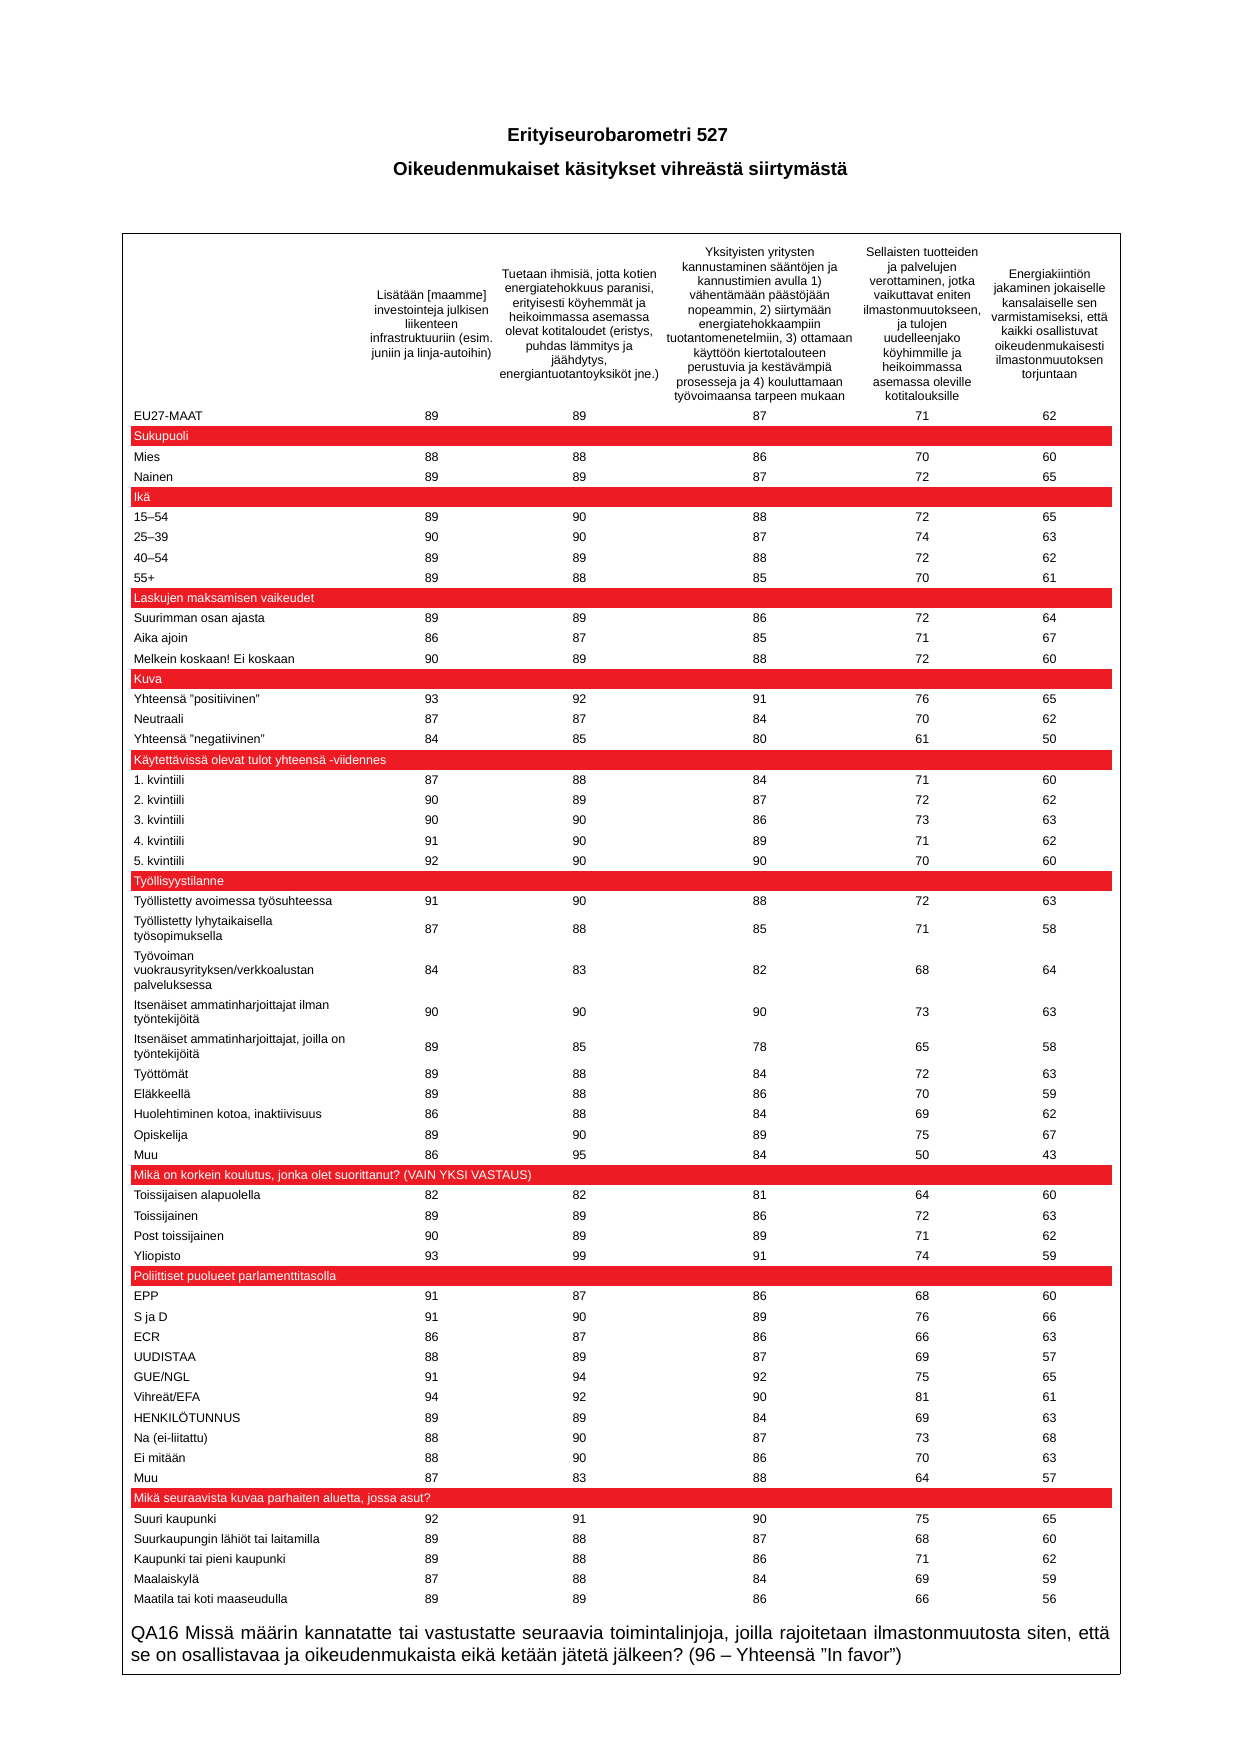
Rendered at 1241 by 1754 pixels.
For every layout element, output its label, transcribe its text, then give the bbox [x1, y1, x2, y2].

table_cell Nainen [131, 467, 367, 487]
table_cell 60 [987, 770, 1112, 790]
table_cell Maatila tai koti maaseudulla [131, 1589, 367, 1609]
table_cell 62 [987, 830, 1112, 851]
table_cell 88 [367, 446, 496, 467]
table_cell 87 [367, 770, 496, 790]
table_cell 90 [496, 830, 662, 851]
table_cell 64 [987, 608, 1112, 628]
table_cell 60 [987, 851, 1112, 871]
table_cell Muu [131, 1468, 367, 1488]
table_cell 72 [857, 507, 987, 527]
table_cell 93 [367, 1246, 496, 1266]
table_cell 85 [496, 729, 662, 749]
table_cell Kaupunki tai pieni kaupunki [131, 1549, 367, 1569]
table_cell 56 [987, 1589, 1112, 1609]
table_cell 89 [367, 608, 496, 628]
table_cell 60 [987, 1286, 1112, 1306]
table_cell 72 [857, 649, 987, 669]
table_cell 90 [496, 527, 662, 547]
table_cell 89 [367, 1529, 496, 1549]
table_cell 90 [367, 790, 496, 810]
table_cell 95 [496, 1145, 662, 1165]
table_cell 68 [987, 1428, 1112, 1448]
table_cell 3. kvintiili [131, 810, 367, 830]
table_cell [987, 871, 1112, 891]
table_cell 88 [662, 1468, 857, 1488]
table_cell 92 [367, 851, 496, 871]
table_cell 87 [496, 628, 662, 648]
table_cell 89 [496, 467, 662, 487]
table_cell 88 [662, 891, 857, 911]
table_cell 62 [987, 1226, 1112, 1246]
table_cell 75 [857, 1367, 987, 1387]
table_cell Itsenäiset ammatinharjoittajat ilman työntekijöitä [131, 995, 367, 1029]
table_cell Post toissijainen [131, 1226, 367, 1246]
table_cell Na (ei-liitattu) [131, 1428, 367, 1448]
table_cell 66 [857, 1589, 987, 1609]
table_cell Muu [131, 1145, 367, 1165]
table_cell 89 [496, 1589, 662, 1609]
table_cell [987, 426, 1112, 446]
table_cell Työllistetty avoimessa työsuhteessa [131, 891, 367, 911]
table_cell 63 [987, 1064, 1112, 1084]
table_cell 83 [496, 946, 662, 995]
table_cell 65 [987, 467, 1112, 487]
table_cell [987, 487, 1112, 507]
table_cell 86 [662, 1589, 857, 1609]
table_cell 89 [662, 1306, 857, 1327]
table_cell 81 [662, 1185, 857, 1205]
table_cell [662, 487, 857, 507]
table_cell 88 [367, 1347, 496, 1367]
table_cell 80 [662, 729, 857, 749]
table_cell 89 [496, 1408, 662, 1428]
table_cell 78 [662, 1029, 857, 1064]
table_cell 89 [496, 1205, 662, 1226]
table_cell Vihreät/EFA [131, 1387, 367, 1407]
table_cell 91 [367, 830, 496, 851]
table_cell 58 [987, 911, 1112, 946]
table_cell Työllistetty lyhytaikaisella työsopimuksella [131, 911, 367, 946]
table_cell 69 [857, 1569, 987, 1589]
table_cell 89 [367, 1084, 496, 1104]
table_cell 85 [662, 911, 857, 946]
table_cell 71 [857, 830, 987, 851]
table_cell 71 [857, 628, 987, 648]
table_cell 15–54 [131, 507, 367, 527]
table_cell Toissijainen [131, 1205, 367, 1226]
table_cell 86 [367, 1104, 496, 1124]
table_cell 88 [496, 911, 662, 946]
table_cell 89 [367, 1408, 496, 1428]
table_cell 70 [857, 1448, 987, 1468]
table_cell 73 [857, 995, 987, 1029]
table_cell 86 [662, 608, 857, 628]
table_cell 73 [857, 810, 987, 830]
table_cell 65 [987, 1367, 1112, 1387]
table_cell 75 [857, 1125, 987, 1145]
table_cell Opiskelija [131, 1125, 367, 1145]
table_cell 65 [857, 1029, 987, 1064]
table_cell 88 [662, 507, 857, 527]
table_cell Toissijaisen alapuolella [131, 1185, 367, 1205]
table_cell Itsenäiset ammatinharjoittajat, joilla on työntekijöitä [131, 1029, 367, 1064]
table_cell ECR [131, 1327, 367, 1347]
table_cell 60 [987, 446, 1112, 467]
table_cell 92 [496, 1387, 662, 1407]
table_cell Työttömät [131, 1064, 367, 1084]
table_cell 87 [367, 1569, 496, 1589]
table_cell Yliopisto [131, 1246, 367, 1266]
table_cell 25–39 [131, 527, 367, 547]
table_cell 76 [857, 1306, 987, 1327]
table_cell 57 [987, 1468, 1112, 1488]
table_cell Mikä on korkein koulutus, jonka olet suorittanut? (VAIN YKSI VASTAUS) [131, 1165, 1112, 1185]
table_cell 91 [496, 1509, 662, 1529]
table_cell EPP [131, 1286, 367, 1306]
table_cell 90 [496, 851, 662, 871]
table_cell 92 [662, 1367, 857, 1387]
table_cell 59 [987, 1246, 1112, 1266]
table_cell 76 [857, 689, 987, 709]
table_cell Melkein koskaan! Ei koskaan [131, 649, 367, 669]
table_cell 62 [987, 790, 1112, 810]
table_cell 70 [857, 568, 987, 588]
table_cell 60 [987, 649, 1112, 669]
table_cell 91 [367, 1286, 496, 1306]
table_cell 50 [857, 1145, 987, 1165]
table_cell 89 [367, 1549, 496, 1569]
table_cell 71 [857, 406, 987, 426]
table_cell 89 [496, 608, 662, 628]
table_cell 87 [367, 709, 496, 729]
table_cell 89 [367, 1589, 496, 1609]
table_cell 66 [987, 1306, 1112, 1327]
table_cell 61 [987, 1387, 1112, 1407]
table_cell 69 [857, 1347, 987, 1367]
table_cell 72 [857, 548, 987, 568]
table_cell 86 [662, 1205, 857, 1226]
table_cell 84 [662, 1145, 857, 1165]
table_cell 89 [662, 1125, 857, 1145]
table_cell 90 [496, 507, 662, 527]
table_cell 84 [662, 770, 857, 790]
table_cell 62 [987, 1104, 1112, 1124]
table_cell 86 [662, 1549, 857, 1569]
table_cell 90 [496, 1125, 662, 1145]
table_cell 71 [857, 1549, 987, 1569]
table_cell 89 [496, 1347, 662, 1367]
table_cell 88 [496, 770, 662, 790]
table_cell [662, 426, 857, 446]
table_cell 74 [857, 527, 987, 547]
table_cell 63 [987, 810, 1112, 830]
table_cell 72 [857, 1064, 987, 1084]
table_cell 90 [367, 1226, 496, 1246]
table_cell 70 [857, 1084, 987, 1104]
table_cell [496, 426, 662, 446]
table_cell 90 [496, 1448, 662, 1468]
table_cell 91 [367, 1367, 496, 1387]
table_cell 89 [367, 406, 496, 426]
table_cell 89 [367, 548, 496, 568]
table_cell 87 [496, 1327, 662, 1347]
table_cell 89 [367, 1125, 496, 1145]
table_cell 75 [857, 1509, 987, 1529]
table_cell 86 [662, 810, 857, 830]
table_cell 87 [496, 709, 662, 729]
table_cell 63 [987, 891, 1112, 911]
table_cell 89 [367, 1064, 496, 1084]
table_cell 62 [987, 548, 1112, 568]
table_cell [987, 1488, 1112, 1508]
table_cell 93 [367, 689, 496, 709]
table_cell 90 [496, 1306, 662, 1327]
table_cell 60 [987, 1185, 1112, 1205]
table_cell 89 [496, 548, 662, 568]
table_cell 67 [987, 628, 1112, 648]
table_cell 64 [857, 1468, 987, 1488]
table_cell 55+ [131, 568, 367, 588]
table_cell 82 [367, 1185, 496, 1205]
table_cell 86 [367, 628, 496, 648]
table_cell 65 [987, 689, 1112, 709]
table_cell 90 [496, 995, 662, 1029]
table_cell [367, 426, 496, 446]
table_cell 91 [367, 891, 496, 911]
table_cell 88 [496, 1529, 662, 1549]
table_cell 88 [496, 1084, 662, 1104]
table_cell 72 [857, 608, 987, 628]
table_cell 73 [857, 1428, 987, 1448]
table_cell 70 [857, 709, 987, 729]
table_cell Työllisyystilanne [131, 871, 987, 891]
table_cell 61 [987, 568, 1112, 588]
text QA16 Missä määrin kannatatte tai vastustatte seuraavia toimintalinjoja, joilla rajoitetaan ilmastonmuutosta siten, että se on osallistavaa ja oikeudenmukaista eikä ketään jätetä jälkeen? (96 – Yhteensä ”In favor”) [131, 1622, 1111, 1665]
table_cell 87 [662, 467, 857, 487]
table_cell 62 [987, 1549, 1112, 1569]
table_cell 84 [662, 1064, 857, 1084]
table_cell 99 [496, 1246, 662, 1266]
table_cell 64 [857, 1185, 987, 1205]
table_cell Yhteensä ”negatiivinen” [131, 729, 367, 749]
table_cell Neutraali [131, 709, 367, 729]
table_cell 91 [662, 1246, 857, 1266]
table_cell [857, 487, 987, 507]
table_cell 69 [857, 1104, 987, 1124]
table_cell UUDISTAA [131, 1347, 367, 1367]
table_cell 63 [987, 527, 1112, 547]
table_cell 90 [367, 810, 496, 830]
table_cell Laskujen maksamisen vaikeudet [131, 588, 1112, 608]
table_cell 86 [662, 1084, 857, 1104]
table_cell 86 [367, 1327, 496, 1347]
table_cell 94 [496, 1367, 662, 1387]
table_cell 86 [662, 1448, 857, 1468]
table_cell [857, 426, 987, 446]
table_cell 86 [662, 1327, 857, 1347]
table_cell 69 [857, 1408, 987, 1428]
table_cell 88 [662, 649, 857, 669]
table_cell Kuva [131, 669, 1112, 689]
table_cell 88 [496, 446, 662, 467]
table_cell 87 [367, 911, 496, 946]
table_cell 89 [367, 1029, 496, 1064]
table_cell 90 [662, 851, 857, 871]
table_cell 58 [987, 1029, 1112, 1064]
table_cell 85 [662, 628, 857, 648]
table_cell 65 [987, 507, 1112, 527]
table_cell Suuri kaupunki [131, 1509, 367, 1529]
table_cell 43 [987, 1145, 1112, 1165]
table_cell 88 [496, 568, 662, 588]
table_cell 63 [987, 1448, 1112, 1468]
table_cell 61 [857, 729, 987, 749]
table_cell [496, 487, 662, 507]
table_cell 81 [857, 1387, 987, 1407]
table_cell 72 [857, 467, 987, 487]
table_cell 88 [496, 1549, 662, 1569]
table_cell Aika ajoin [131, 628, 367, 648]
table_cell 89 [496, 790, 662, 810]
table_cell Ikä [131, 487, 367, 507]
table_cell 59 [987, 1084, 1112, 1104]
table_cell 88 [496, 1569, 662, 1589]
table_cell 63 [987, 1327, 1112, 1347]
table_cell Suurkaupungin lähiöt tai laitamilla [131, 1529, 367, 1549]
table_header Sellaisten tuotteiden ja palvelujen verottaminen, jotka vaikuttavat eniten ilmastonmuutokseen, ja tulojen uudelleenjako köyhimmille ja heikoimmassa asemassa oleville kotitalouksille [857, 242, 987, 406]
table_header Yksityisten yritysten kannustaminen sääntöjen ja kannustimien avulla 1) vähentämään päästöjään nopeammin, 2) siirtymään energiatehokkaampiin tuotantomenetelmiin, 3) ottamaan käyttöön kiertotalouteen perustuvia ja kestävämpiä prosesseja ja 4) kouluttamaan työvoimaansa tarpeen mukaan [662, 242, 857, 406]
table_cell Ei mitään [131, 1448, 367, 1468]
table_cell Sukupuoli [131, 426, 367, 446]
table_cell 86 [662, 446, 857, 467]
table_cell 91 [662, 689, 857, 709]
table_cell 90 [367, 995, 496, 1029]
table_cell 90 [496, 891, 662, 911]
table_header Tuetaan ihmisiä, jotta kotien energiatehokkuus paranisi, erityisesti köyhemmät ja heikoimmassa asemassa olevat kotitaloudet (eristys, puhdas lämmitys ja jäähdytys, energiantuotantoyksiköt jne.) [496, 242, 662, 406]
table_cell Suurimman osan ajasta [131, 608, 367, 628]
table_cell 89 [662, 1226, 857, 1246]
table_cell 60 [987, 1529, 1112, 1549]
table_cell 87 [662, 1428, 857, 1448]
table_cell 74 [857, 1246, 987, 1266]
table_cell 86 [367, 1145, 496, 1165]
table_cell 64 [987, 946, 1112, 995]
table_cell Yhteensä ”positiivinen” [131, 689, 367, 709]
table_cell 4. kvintiili [131, 830, 367, 851]
table_cell 87 [662, 1529, 857, 1549]
table_cell EU27-MAAT [131, 406, 367, 426]
table_cell 90 [496, 1428, 662, 1448]
table_cell Maalaiskylä [131, 1569, 367, 1589]
table_cell 84 [662, 1408, 857, 1428]
table_cell 87 [367, 1468, 496, 1488]
table_cell 90 [367, 527, 496, 547]
table_cell 89 [662, 830, 857, 851]
table_cell Eläkkeellä [131, 1084, 367, 1104]
table_cell 82 [496, 1185, 662, 1205]
table_cell 87 [662, 1347, 857, 1367]
table_cell 72 [857, 1205, 987, 1226]
table_cell 90 [496, 810, 662, 830]
table_header Lisätään [maamme] investointeja julkisen liikenteen infrastruktuuriin (esim. juniin ja linja-autoihin) [367, 242, 496, 406]
table_cell 89 [496, 406, 662, 426]
table_cell 89 [496, 649, 662, 669]
table_cell 50 [987, 729, 1112, 749]
table_cell 89 [367, 568, 496, 588]
table_cell 1. kvintiili [131, 770, 367, 790]
table_cell GUE/NGL [131, 1367, 367, 1387]
table_cell 89 [367, 1205, 496, 1226]
table_cell 82 [662, 946, 857, 995]
table_cell 92 [367, 1509, 496, 1529]
table_cell 65 [987, 1509, 1112, 1529]
table_cell Työvoiman vuokrausyrityksen/verkkoalustan palveluksessa [131, 946, 367, 995]
table_cell Mies [131, 446, 367, 467]
table_cell 84 [367, 729, 496, 749]
table_cell 62 [987, 406, 1112, 426]
table_cell 63 [987, 995, 1112, 1029]
table_cell Mikä seuraavista kuvaa parhaiten aluetta, jossa asut? [131, 1488, 987, 1508]
table_cell 89 [367, 467, 496, 487]
table_cell HENKILÖTUNNUS [131, 1408, 367, 1428]
table_cell 87 [662, 527, 857, 547]
table_cell 71 [857, 1226, 987, 1246]
table_cell 92 [496, 689, 662, 709]
table_cell 88 [496, 1104, 662, 1124]
table_cell 84 [662, 1569, 857, 1589]
table_cell 68 [857, 1286, 987, 1306]
table_cell 90 [367, 649, 496, 669]
table_cell Käytettävissä olevat tulot yhteensä -viidennes [131, 750, 1112, 770]
table_cell 62 [987, 709, 1112, 729]
table_cell 68 [857, 946, 987, 995]
table_cell 2. kvintiili [131, 790, 367, 810]
table_cell 94 [367, 1387, 496, 1407]
table_cell Huolehtiminen kotoa, inaktiivisuus [131, 1104, 367, 1124]
table_cell 71 [857, 911, 987, 946]
table_cell 88 [367, 1428, 496, 1448]
table_cell 85 [496, 1029, 662, 1064]
table_cell 40–54 [131, 548, 367, 568]
table_cell 84 [662, 709, 857, 729]
table_cell 68 [857, 1529, 987, 1549]
table_cell S ja D [131, 1306, 367, 1327]
table_cell 59 [987, 1569, 1112, 1589]
table_cell 66 [857, 1327, 987, 1347]
table_cell 71 [857, 770, 987, 790]
table_cell 86 [662, 1286, 857, 1306]
table_cell 72 [857, 891, 987, 911]
table_cell 84 [662, 1104, 857, 1124]
table_cell 88 [496, 1064, 662, 1084]
table_cell 91 [367, 1306, 496, 1327]
table_cell 5. kvintiili [131, 851, 367, 871]
table_cell 90 [662, 995, 857, 1029]
table_cell Poliittiset puolueet parlamenttitasolla [131, 1266, 1112, 1286]
table_cell 88 [662, 548, 857, 568]
table_cell 87 [496, 1286, 662, 1306]
table_header [131, 242, 367, 406]
table_cell 63 [987, 1408, 1112, 1428]
table_header Energiakiintiön jakaminen jokaiselle kansalaiselle sen varmistamiseksi, että kaikki osallistuvat oikeudenmukaisesti ilmastonmuutoksen torjuntaan [987, 242, 1112, 406]
table_cell 70 [857, 446, 987, 467]
table_cell 57 [987, 1347, 1112, 1367]
table_cell 67 [987, 1125, 1112, 1145]
table_cell 87 [662, 790, 857, 810]
table_cell 70 [857, 851, 987, 871]
table_cell 83 [496, 1468, 662, 1488]
table_cell 89 [367, 507, 496, 527]
table_cell 84 [367, 946, 496, 995]
table_cell 85 [662, 568, 857, 588]
table_cell 89 [496, 1226, 662, 1246]
table_cell 90 [662, 1509, 857, 1529]
table_cell 90 [662, 1387, 857, 1407]
table_cell 87 [662, 406, 857, 426]
table_cell 63 [987, 1205, 1112, 1226]
table_cell 72 [857, 790, 987, 810]
table_cell 88 [367, 1448, 496, 1468]
table_cell [367, 487, 496, 507]
